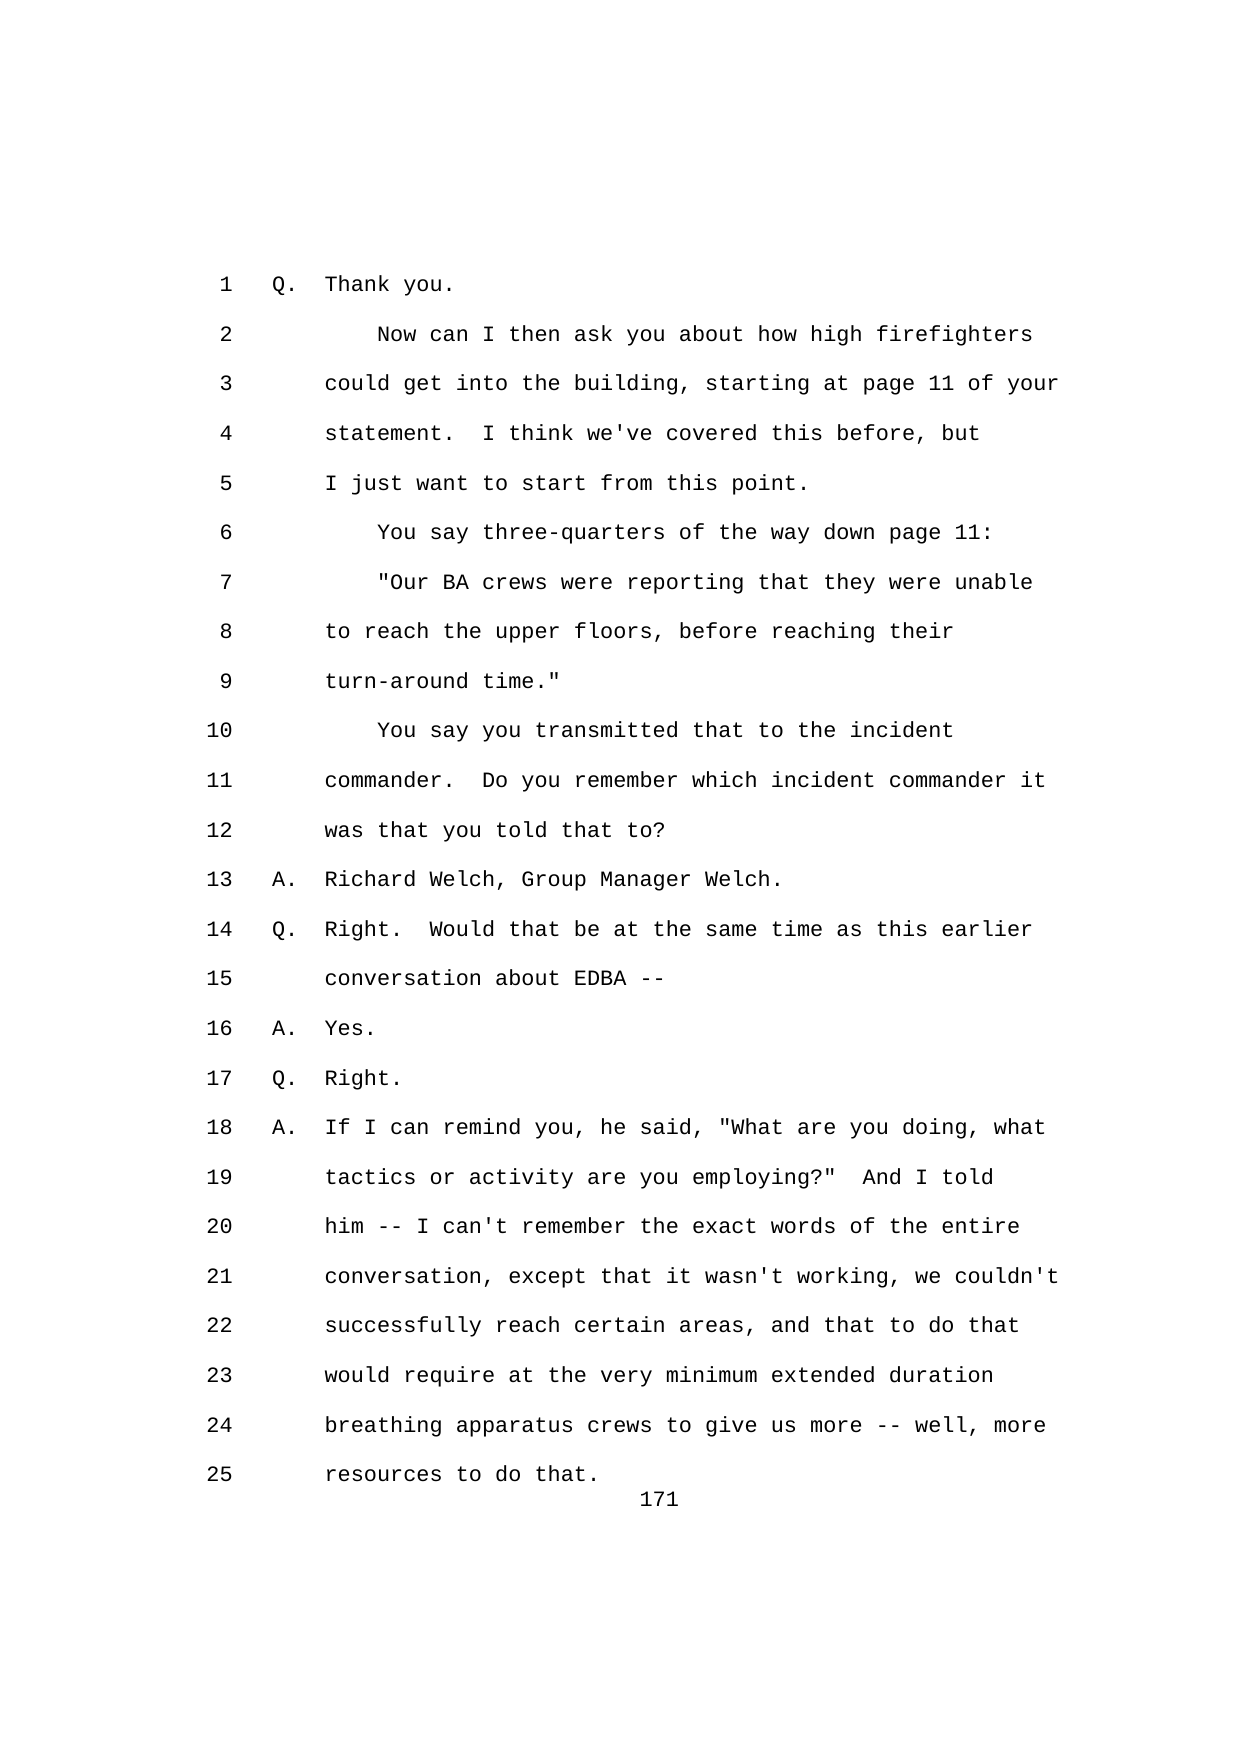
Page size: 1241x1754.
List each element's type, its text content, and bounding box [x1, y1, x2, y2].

text 8 to reach the upper floors, before reaching their [75, 620, 1165, 645]
text 9 turn-around time." [75, 670, 1165, 695]
text 22 successfully reach certain areas, and that to do that [75, 1314, 1165, 1339]
text 4 statement. I think we've covered this before, but [75, 422, 1165, 447]
text 2 Now can I then ask you about how high firefighters [75, 323, 1165, 348]
text 17 Q. Right. [75, 1067, 1165, 1091]
text 23 would require at the very minimum extended duration [75, 1364, 1165, 1389]
text 13 A. Richard Welch, Group Manager Welch. [75, 868, 1165, 893]
text 16 A. Yes. [75, 1017, 1165, 1042]
text 10 You say you transmitted that to the incident [75, 719, 1165, 744]
text 15 conversation about EDBA -- [75, 967, 1165, 992]
text 12 was that you told that to? [75, 819, 1165, 843]
text 19 tactics or activity are you employing?" And I told [75, 1166, 1165, 1191]
text 20 him -- I can't remember the exact words of the entire [75, 1215, 1165, 1240]
text 3 could get into the building, starting at page 11 of your [75, 372, 1165, 397]
text 24 breathing apparatus crews to give us more -- well, more [75, 1414, 1165, 1438]
text 7 "Our BA crews were reporting that they were unable [75, 571, 1165, 596]
text 5 I just want to start from this point. [75, 472, 1165, 496]
text 18 A. If I can remind you, he said, "What are you doing, what [75, 1116, 1165, 1141]
text 6 You say three-quarters of the way down page 11: [75, 521, 1165, 546]
text 171 [75, 1488, 1165, 1513]
text 21 conversation, except that it wasn't working, we couldn't [75, 1265, 1165, 1290]
text 1 Q. Thank you. [75, 273, 1165, 298]
text 14 Q. Right. Would that be at the same time as this earlier [75, 918, 1165, 943]
text 11 commander. Do you remember which incident commander it [75, 769, 1165, 794]
text 25 resources to do that. [75, 1463, 1165, 1488]
